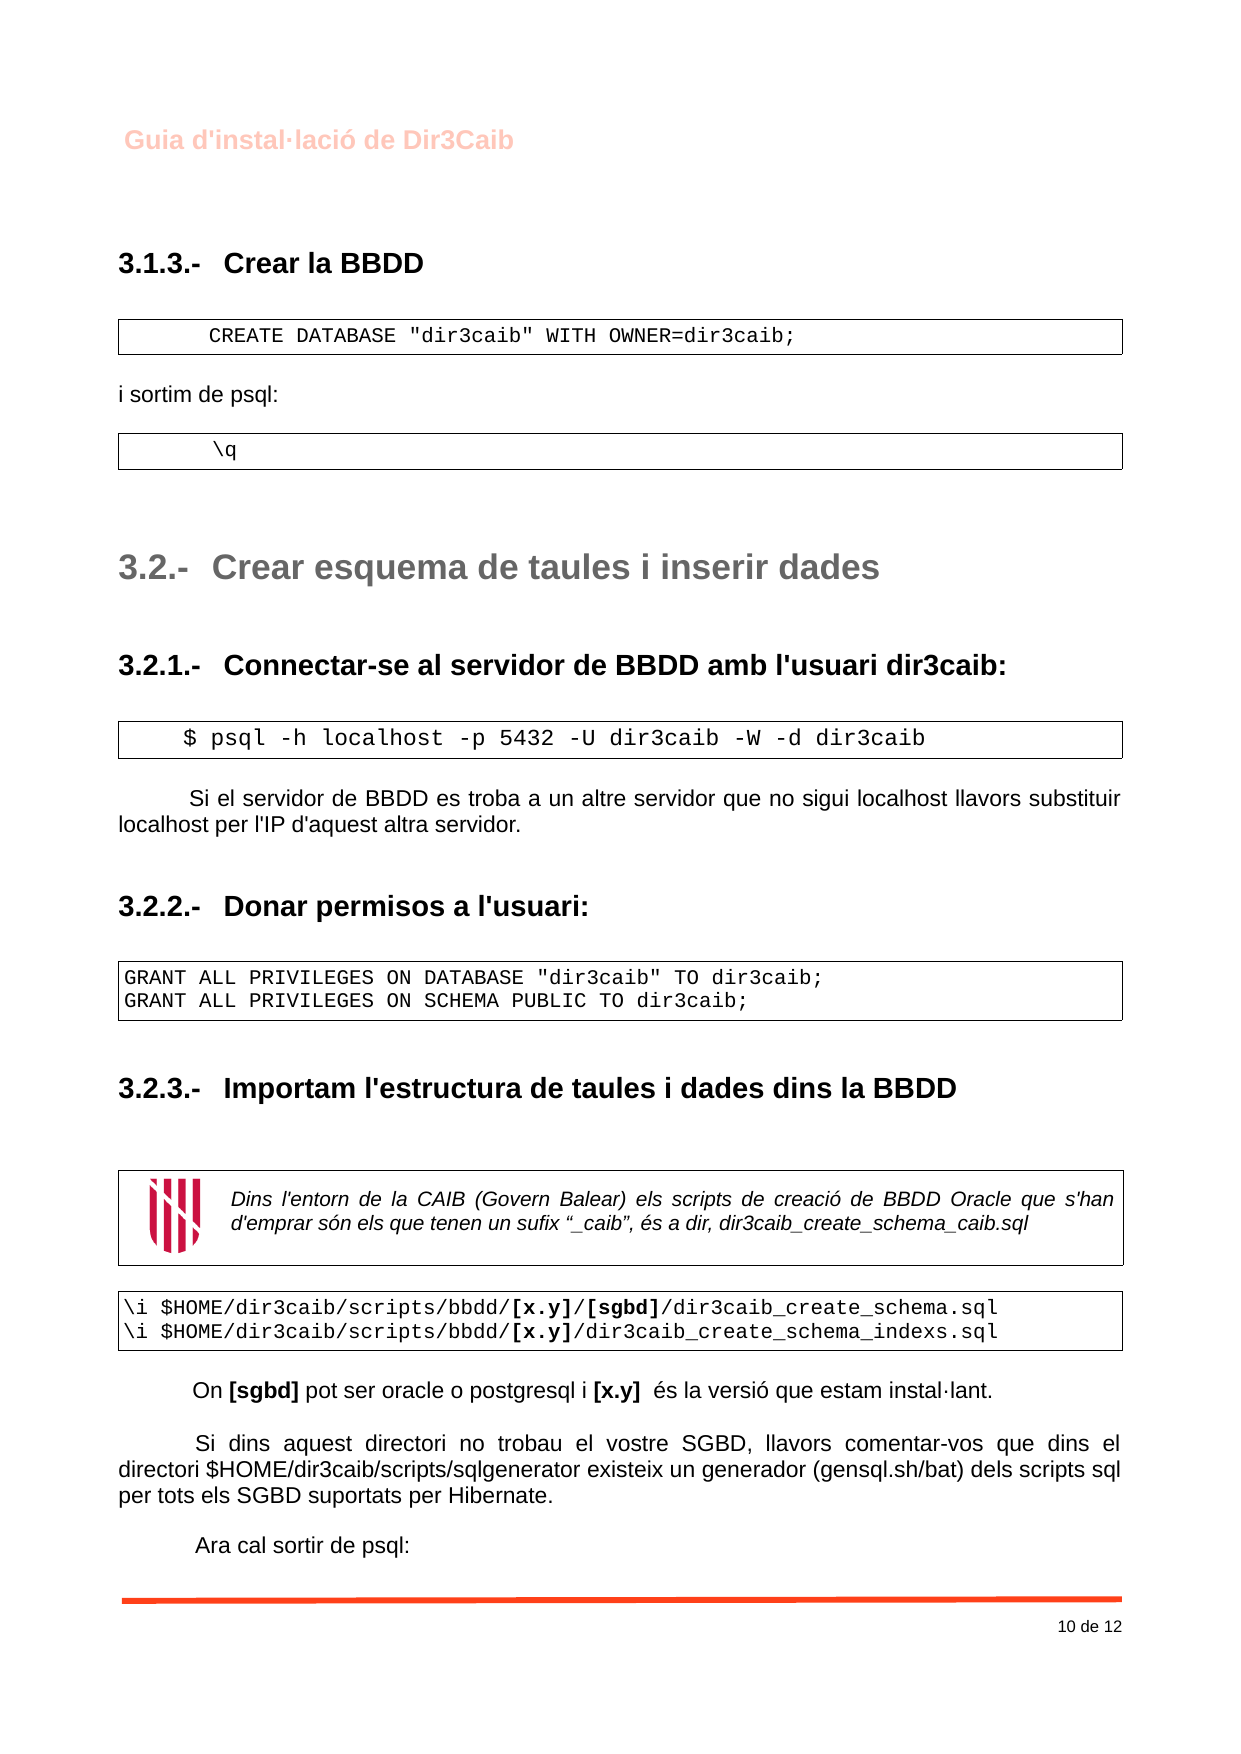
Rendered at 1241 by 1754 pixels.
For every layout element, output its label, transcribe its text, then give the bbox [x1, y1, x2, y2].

text Si el servidor de BBDD es troba a un altre servidor que no sigui localhost llavors substituir localhost per l'IP d'aquest altra servidor. [118, 784, 1122, 837]
table_header \q [119, 434, 1122, 468]
subtitle Connectar-se al servidor de BBDD amb l'usuari dir3caib: [118, 648, 1122, 682]
table_header $ psql -h localhost -p 5432 -U dir3caib -W -d dir3caib [119, 722, 1122, 758]
table_header [119, 1171, 225, 1265]
picture [145, 1175, 203, 1255]
subtitle Crear esquema de taules i inserir dades [118, 546, 1122, 587]
text i sortim de psql: [118, 381, 1122, 407]
table_header \i $HOME/dir3caib/scripts/bbdd/[x.y]/[sgbd]/dir3caib_create_schema.sql \i $HOME/dir3caib/scripts/bbdd/[x.y]/dir3caib_create_schema_indexs.sql [119, 1292, 1122, 1350]
text On [sgbd] pot ser oracle o postgresql i [x.y] és la versió que estam instal·lant. [118, 1377, 1122, 1403]
table_header Dins l'entorn de la CAIB (Govern Balear) els scripts de creació de BBDD Oracle que s'han d'emprar són els que tenen un sufix “_caib”, és a dir, dir3caib_create_schema_caib.sql [225, 1171, 1123, 1265]
text Ara cal sortir de psql: [118, 1532, 1122, 1558]
table_header CREATE DATABASE "dir3caib" WITH OWNER=dir3caib; [119, 320, 1122, 354]
text Si dins aquest directori no trobau el vostre SGBD, llavors comentar-vos que dins el directori $HOME/dir3caib/scripts/sqlgenerator existeix un generador (gensql.sh/bat) dels scripts sql per tots els SGBD suportats per Hibernate. [118, 1429, 1122, 1508]
subtitle Donar permisos a l'usuari: [118, 888, 1122, 922]
subtitle Importam l'estructura de taules i dades dins la BBDD [118, 1071, 1122, 1105]
table_header GRANT ALL PRIVILEGES ON DATABASE "dir3caib" TO dir3caib; GRANT ALL PRIVILEGES ON SCHEMA PUBLIC TO dir3caib; [119, 962, 1122, 1020]
subtitle Crear la BBDD [118, 246, 1122, 280]
